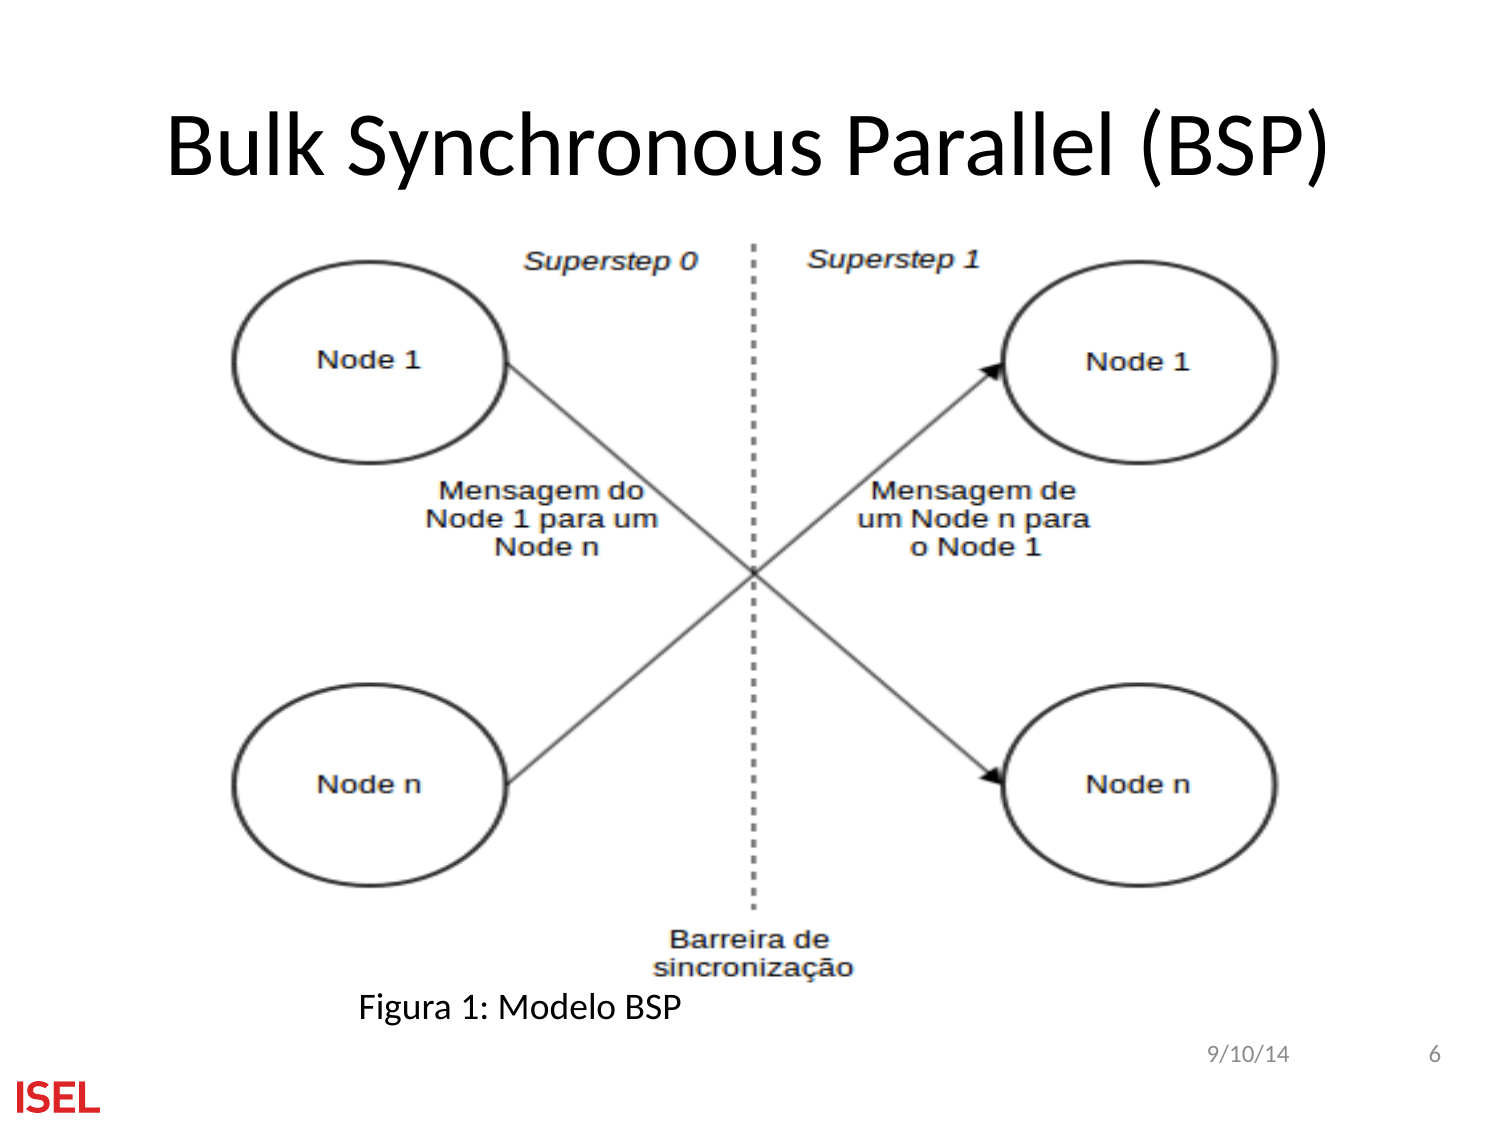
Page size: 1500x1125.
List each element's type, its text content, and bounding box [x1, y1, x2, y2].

slide_number 9/10/14 [1191, 1033, 1340, 1071]
text_box Figura 1: Modelo BSP [343, 975, 1201, 1010]
title Bulk Synchronous Parallel (BSP) [75, 45, 1425, 233]
picture [17, 1081, 100, 1113]
slide_number [1347, 1033, 1457, 1071]
picture [219, 196, 1285, 1006]
